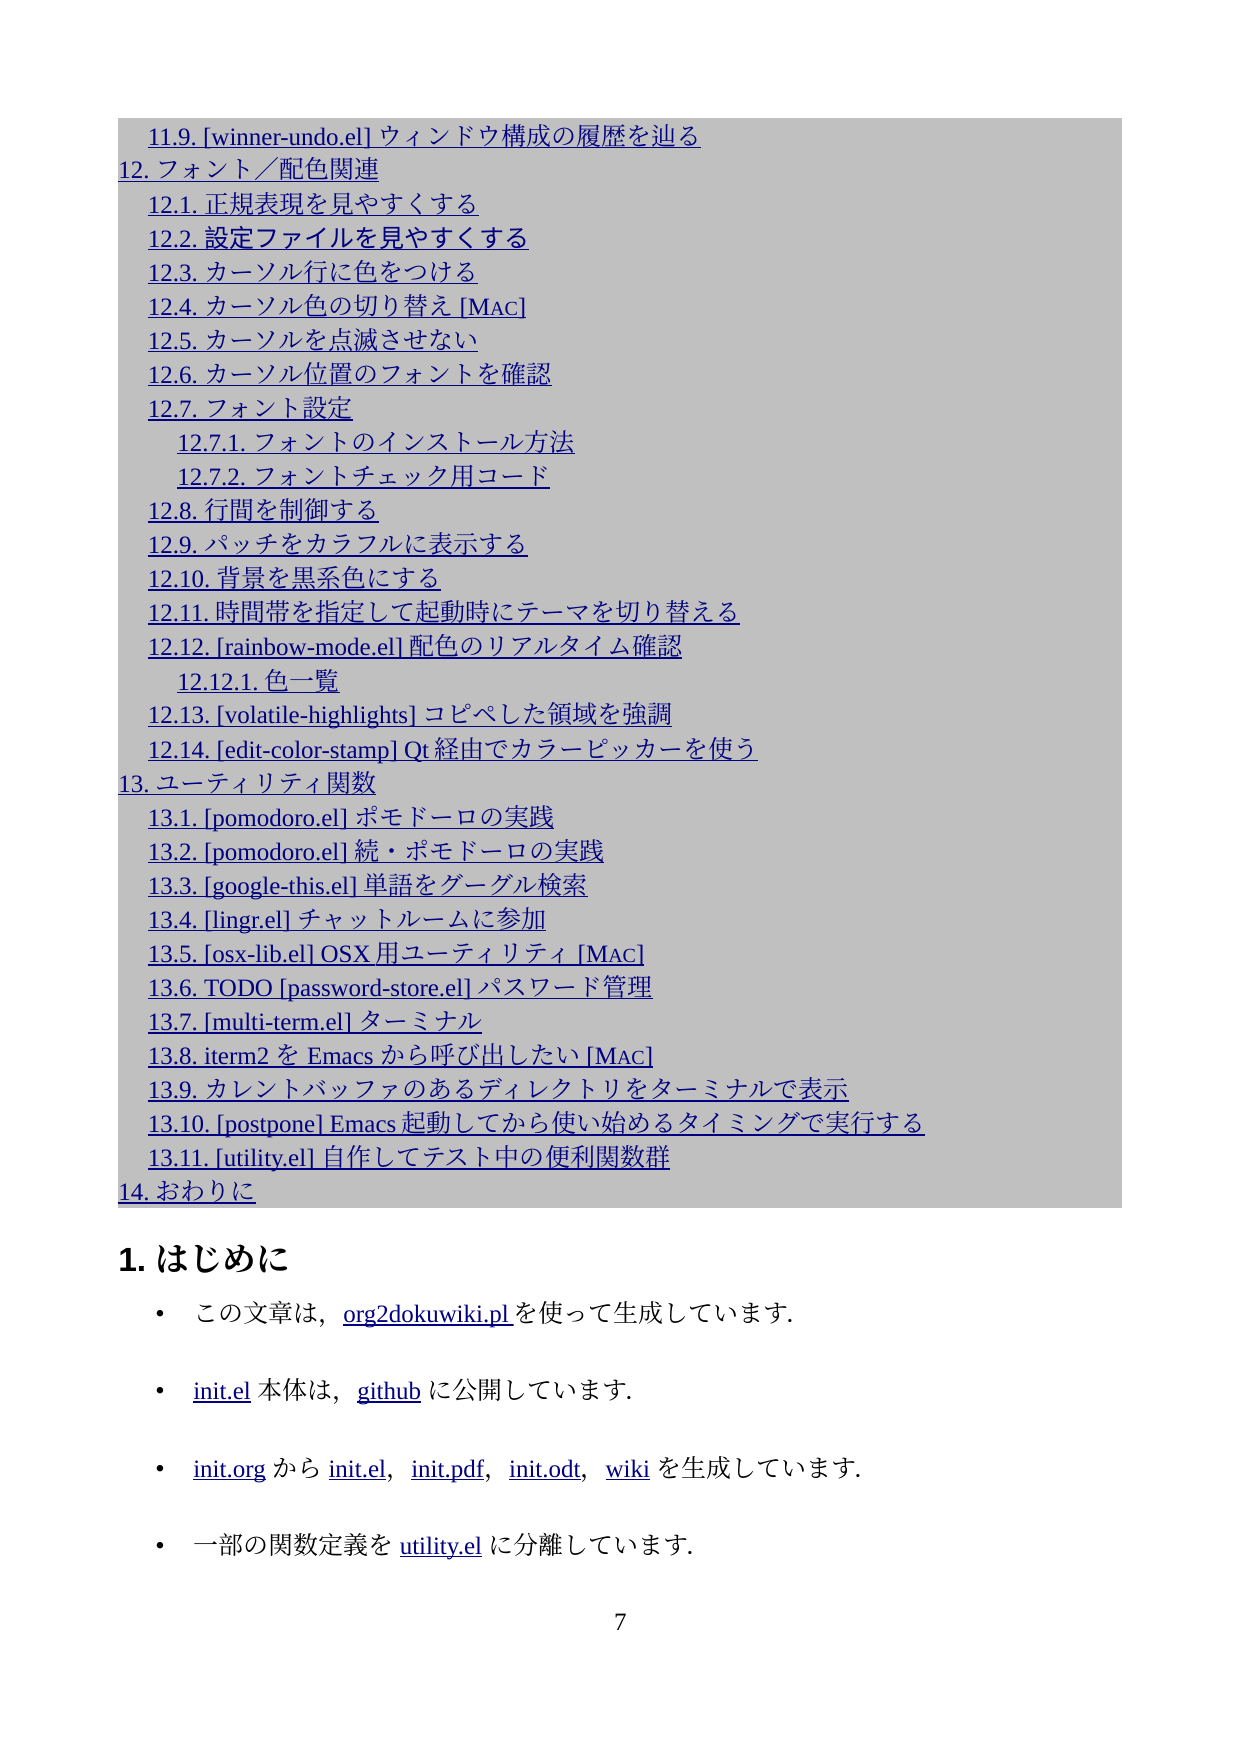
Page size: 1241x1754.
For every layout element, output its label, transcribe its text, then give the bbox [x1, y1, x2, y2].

text 12.12.1. 色一覧 [177, 663, 1122, 697]
list この文章は，org2dokuwiki.plを使って生成しています． [156, 1294, 1122, 1358]
text 11.9. [winner-undo.el] ウィンドウ構成の履歴を辿る [148, 118, 1122, 152]
text 12.3. カーソル行に色をつける [148, 254, 1122, 288]
list init.el 本体は，github に公開しています． [156, 1371, 1122, 1436]
text 12.7.1. フォントのインストール方法 [177, 425, 1122, 459]
text 13.4. [lingr.el] チャットルームに参加 [148, 902, 1122, 936]
text 12.6. カーソル位置のフォントを確認 [148, 357, 1122, 391]
text 14. おわりに [118, 1174, 1122, 1208]
text 13.10. [postpone] Emacs起動してから使い始めるタイミングで実行する [148, 1106, 1122, 1140]
list init.org から init.el，init.pdf，init.odt，wiki を生成しています． [156, 1448, 1122, 1513]
text 13.7. [multi-term.el] ターミナル [148, 1004, 1122, 1038]
text 12.7. フォント設定 [148, 391, 1122, 425]
text 13.8. iterm2 を Emacs から呼び出したい [Mac] [148, 1038, 1122, 1072]
text 13.5. [osx-lib.el] OSX用ユーティリティ [Mac] [148, 936, 1122, 970]
text 12.4. カーソル色の切り替え [Mac] [148, 288, 1122, 322]
text 13.3. [google-this.el] 単語をグーグル検索 [148, 867, 1122, 902]
subtitle はじめに [118, 1233, 1122, 1281]
text 12.8. 行間を制御する [148, 493, 1122, 527]
text 13.1. [pomodoro.el] ポモドーロの実践 [148, 799, 1122, 833]
text 13.11. [utility.el] 自作してテスト中の便利関数群 [148, 1140, 1122, 1174]
text 13.6. TODO [password-store.el] パスワード管理 [148, 970, 1122, 1004]
text 12.7.2. フォントチェック用コード [177, 459, 1122, 493]
list 一部の関数定義を utility.el に分離しています． [156, 1525, 1122, 1561]
text 12.2. 設定ファイルを見やすくする [148, 220, 1122, 254]
text 12.10. 背景を黒系色にする [148, 561, 1122, 595]
text 13. ユーティリティ関数 [118, 765, 1122, 799]
text 12.14. [edit-color-stamp] Qt経由でカラーピッカーを使う [148, 731, 1122, 765]
text 12.11. 時間帯を指定して起動時にテーマを切り替える [148, 595, 1122, 629]
text 12.5. カーソルを点滅させない [148, 322, 1122, 357]
text 12.12. [rainbow-mode.el] 配色のリアルタイム確認 [148, 629, 1122, 663]
text 12.1. 正規表現を見やすくする [148, 186, 1122, 220]
text 12.9. パッチをカラフルに表示する [148, 527, 1122, 561]
text 12. フォント／配色関連 [118, 152, 1122, 186]
text 13.9. カレントバッファのあるディレクトリをターミナルで表示 [148, 1072, 1122, 1106]
text 12.13. [volatile-highlights] コピペした領域を強調 [148, 697, 1122, 731]
text 13.2. [pomodoro.el] 続・ポモドーロの実践 [148, 833, 1122, 867]
